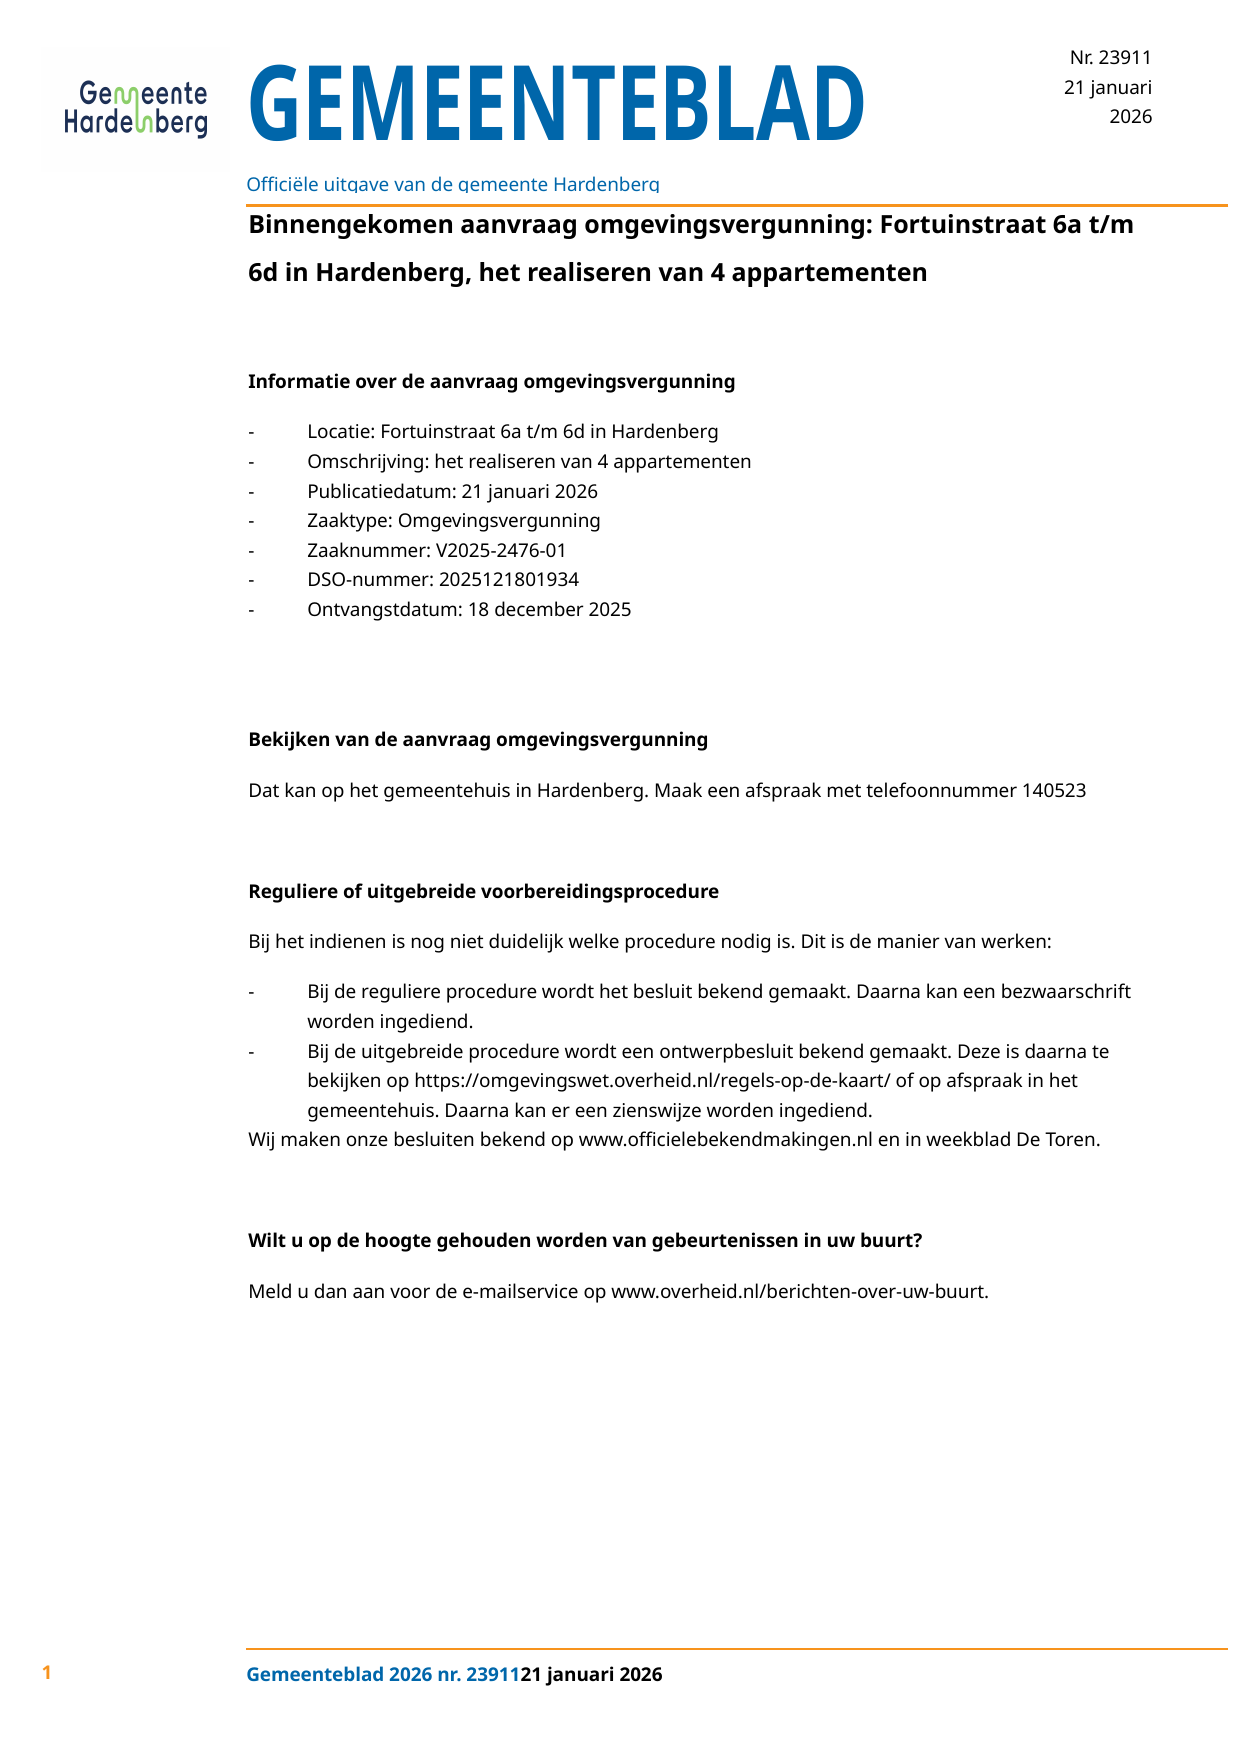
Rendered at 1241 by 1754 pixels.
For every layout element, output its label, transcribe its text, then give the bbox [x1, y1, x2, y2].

text Reguliere of uitgebreide voorbereidingsprocedure [248, 878, 1152, 904]
list Bij de reguliere procedure wordt het besluit bekend gemaakt. Daarna kan een bezwaarschrift worden ingediend. [248, 979, 1152, 1034]
text Informatie over de aanvraag omgevingsvergunning [248, 368, 1152, 394]
text Dat kan op het gemeentehuis in Hardenberg. Maak een afspraak met telefoonnummer 140523 [248, 777, 1152, 803]
list Omschrijving: het realiseren van 4 appartementen [248, 448, 1152, 474]
text Binnengekomen aanvraag omgevingsvergunning: Fortuinstraat 6a t/m 6d in Hardenberg, het realiseren van 4 appartementen [248, 207, 1152, 288]
list Zaaktype: Omgevingsvergunning [248, 507, 1152, 533]
list Zaaknummer: V2025-2476-01 [248, 537, 1152, 563]
picture [41, 47, 231, 172]
list DSO-nummer: 2025121801934 [248, 567, 1152, 592]
list Bij de uitgebreide procedure wordt een ontwerpbesluit bekend gemaakt. Deze is daarna te bekijken op https://omgevingswet.overheid.nl/regels-op-de-kaart/ of op afspraak in het gemeentehuis. Daarna kan er een zienswijze worden ingediend. [248, 1038, 1152, 1123]
text Bekijken van de aanvraag omgevingsvergunning [248, 727, 1152, 752]
text Meld u dan aan voor de e-mailservice op www.overheid.nl/berichten-over-uw-buurt. [248, 1278, 1152, 1304]
text Wij maken onze besluiten bekend op www.officielebekendmakingen.nl en in weekblad De Toren. [248, 1127, 1152, 1152]
list Locatie: Fortuinstraat 6a t/m 6d in Hardenberg [248, 419, 1152, 444]
list Ontvangstdatum: 18 december 2025 [248, 596, 1152, 622]
list Publicatiedatum: 21 januari 2026 [248, 478, 1152, 504]
text Wilt u op de hoogte gehouden worden van gebeurtenissen in uw buurt? [248, 1227, 1152, 1253]
text Bij het indienen is nog niet duidelijk welke procedure nodig is. Dit is de manier van werken: [248, 928, 1152, 954]
